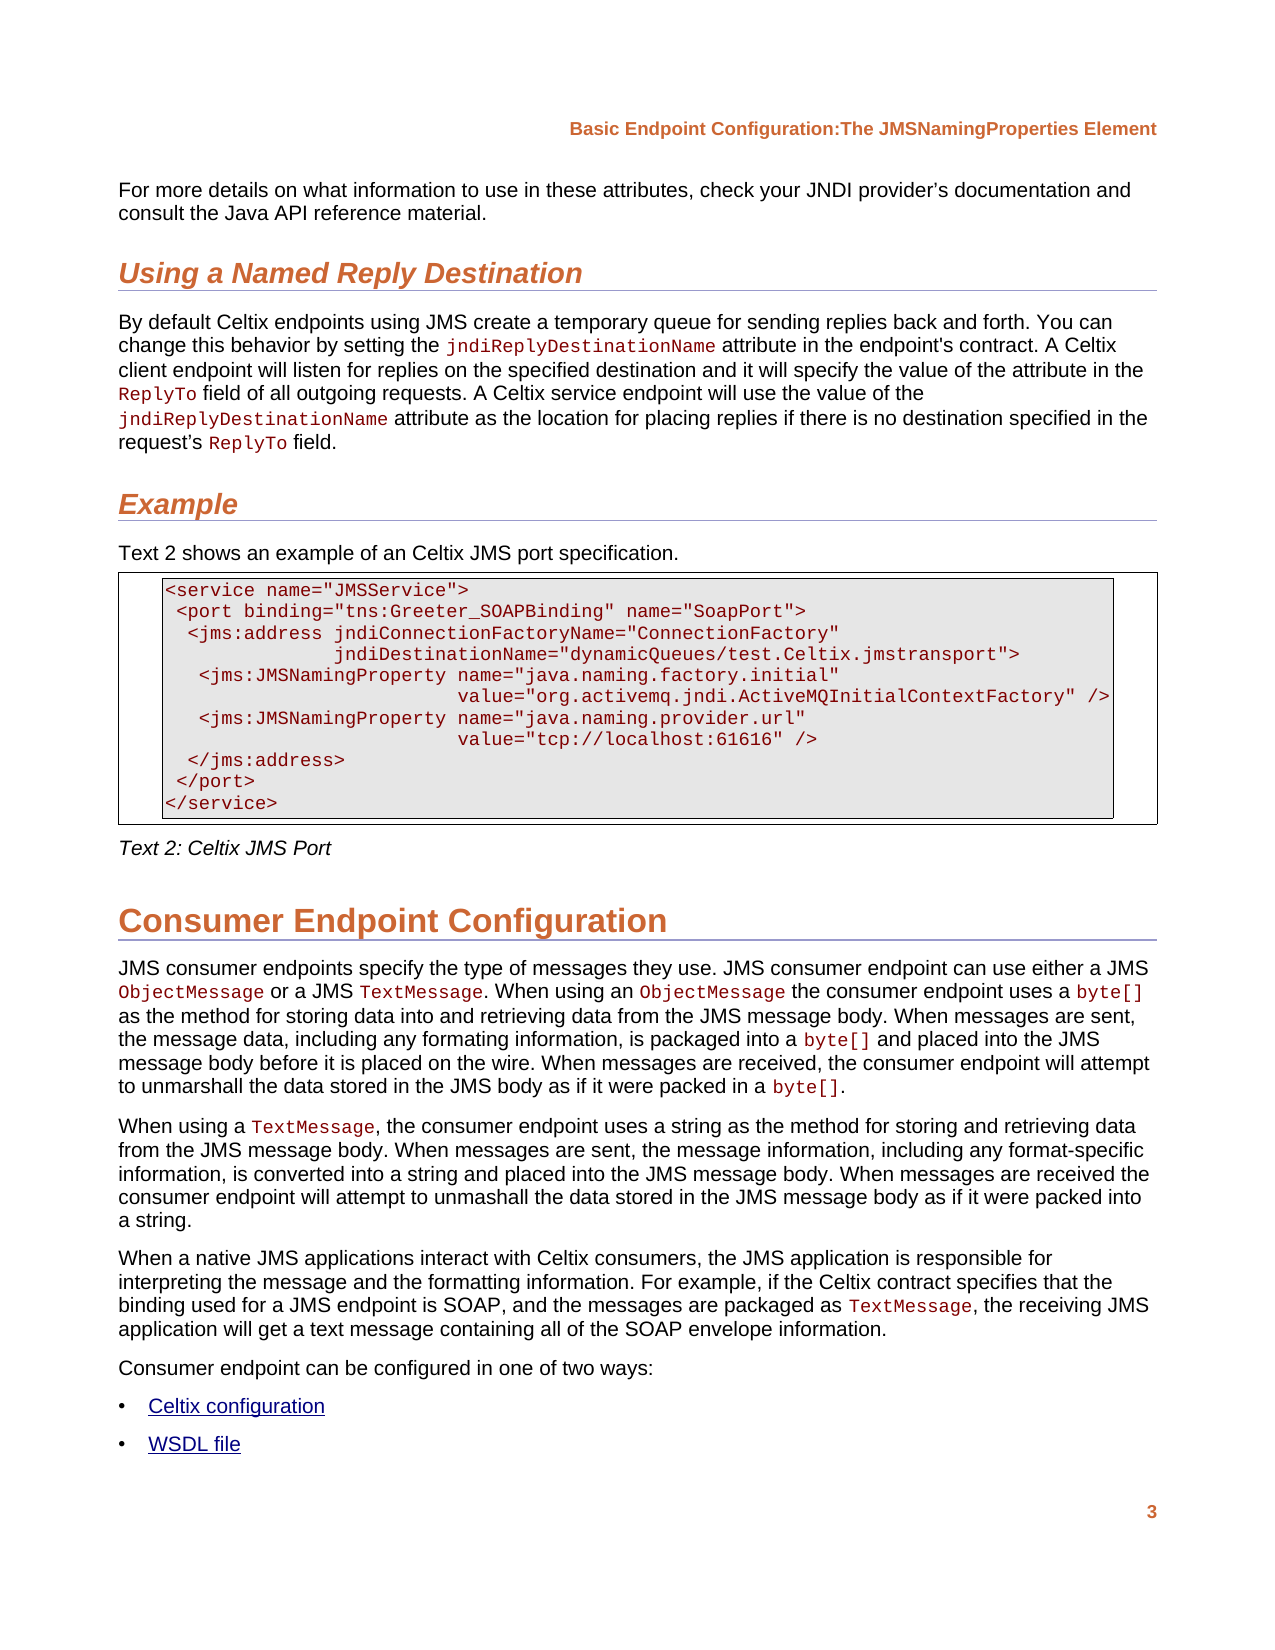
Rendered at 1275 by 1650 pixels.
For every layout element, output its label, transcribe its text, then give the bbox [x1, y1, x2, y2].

list Celtix configuration [118, 1394, 1157, 1418]
text JMS consumer endpoints specify the type of messages they use. JMS consumer endpoint can use either a JMS ObjectMessage or a JMS TextMessage. When using an ObjectMessage the consumer endpoint uses a byte[] as the method for storing data into and retrieving data from the JMS message body. When messages are sent, the message data, including any formating information, is packaged into a byte[] and placed into the JMS message body before it is placed on the wire. When messages are received, the consumer endpoint will attempt to unmarshall the data stored in the JMS body as if it were packed in a byte[]. [118, 956, 1157, 1099]
subtitle Using a Named Reply Destination [118, 257, 1157, 290]
subtitle Example [118, 488, 1157, 520]
text For more details on what information to use in these attributes, check your JNDI provider’s documentation and consult the Java API reference material. [118, 178, 1157, 224]
subtitle Consumer Endpoint Configuration [118, 902, 1157, 939]
text When a native JMS applications interact with Celtix consumers, the JMS application is responsible for interpreting the message and the formatting information. For example, if the Celtix contract specifies that the binding used for a JMS endpoint is SOAP, and the messages are packaged as TextMessage, the receiving JMS application will get a text message containing all of the SOAP envelope information. [118, 1247, 1157, 1341]
text Text 2 shows an example of an Celtix JMS port specification. [118, 541, 1157, 564]
list WSDL file [118, 1433, 1157, 1456]
text When using a TextMessage, the consumer endpoint uses a string as the method for storing and retrieving data from the JMS message body. When messages are sent, the message information, including any format-specific information, is converted into a string and placed into the JMS message body. When messages are received the consumer endpoint will attempt to unmashall the data stored in the JMS message body as if it were packed into a string. [118, 1114, 1157, 1232]
table_header <service name="JMSService"> <port binding="tns:Greeter_SOAPBinding" name="SoapPort"> <jms:address jndiConnectionFactoryName="ConnectionFactory" jndiDestinationName="dynamicQueues/test.Celtix.jmstransport"> <jms:JMSNamingProperty name="java.naming.factory.initial" value="org.activemq.jndi.ActiveMQInitialContextFactory" /> <jms:JMSNamingProperty name="java.naming.provider.url" value="tcp://localhost:61616" /> </jms:address> </port> </service> [119, 573, 1157, 823]
text Consumer endpoint can be configured in one of two ways: [118, 1356, 1157, 1379]
text Text 2: Celtix JMS Port [118, 836, 1157, 859]
text By default Celtix endpoints using JMS create a temporary queue for sending replies back and forth. You can change this behavior by setting the jndiReplyDestinationName attribute in the endpoint's contract. A Celtix client endpoint will listen for replies on the specified destination and it will specify the value of the attribute in the ReplyTo field of all outgoing requests. A Celtix service endpoint will use the value of the jndiReplyDestinationName attribute as the location for placing replies if there is no destination specified in the request’s ReplyTo field. [118, 311, 1157, 455]
